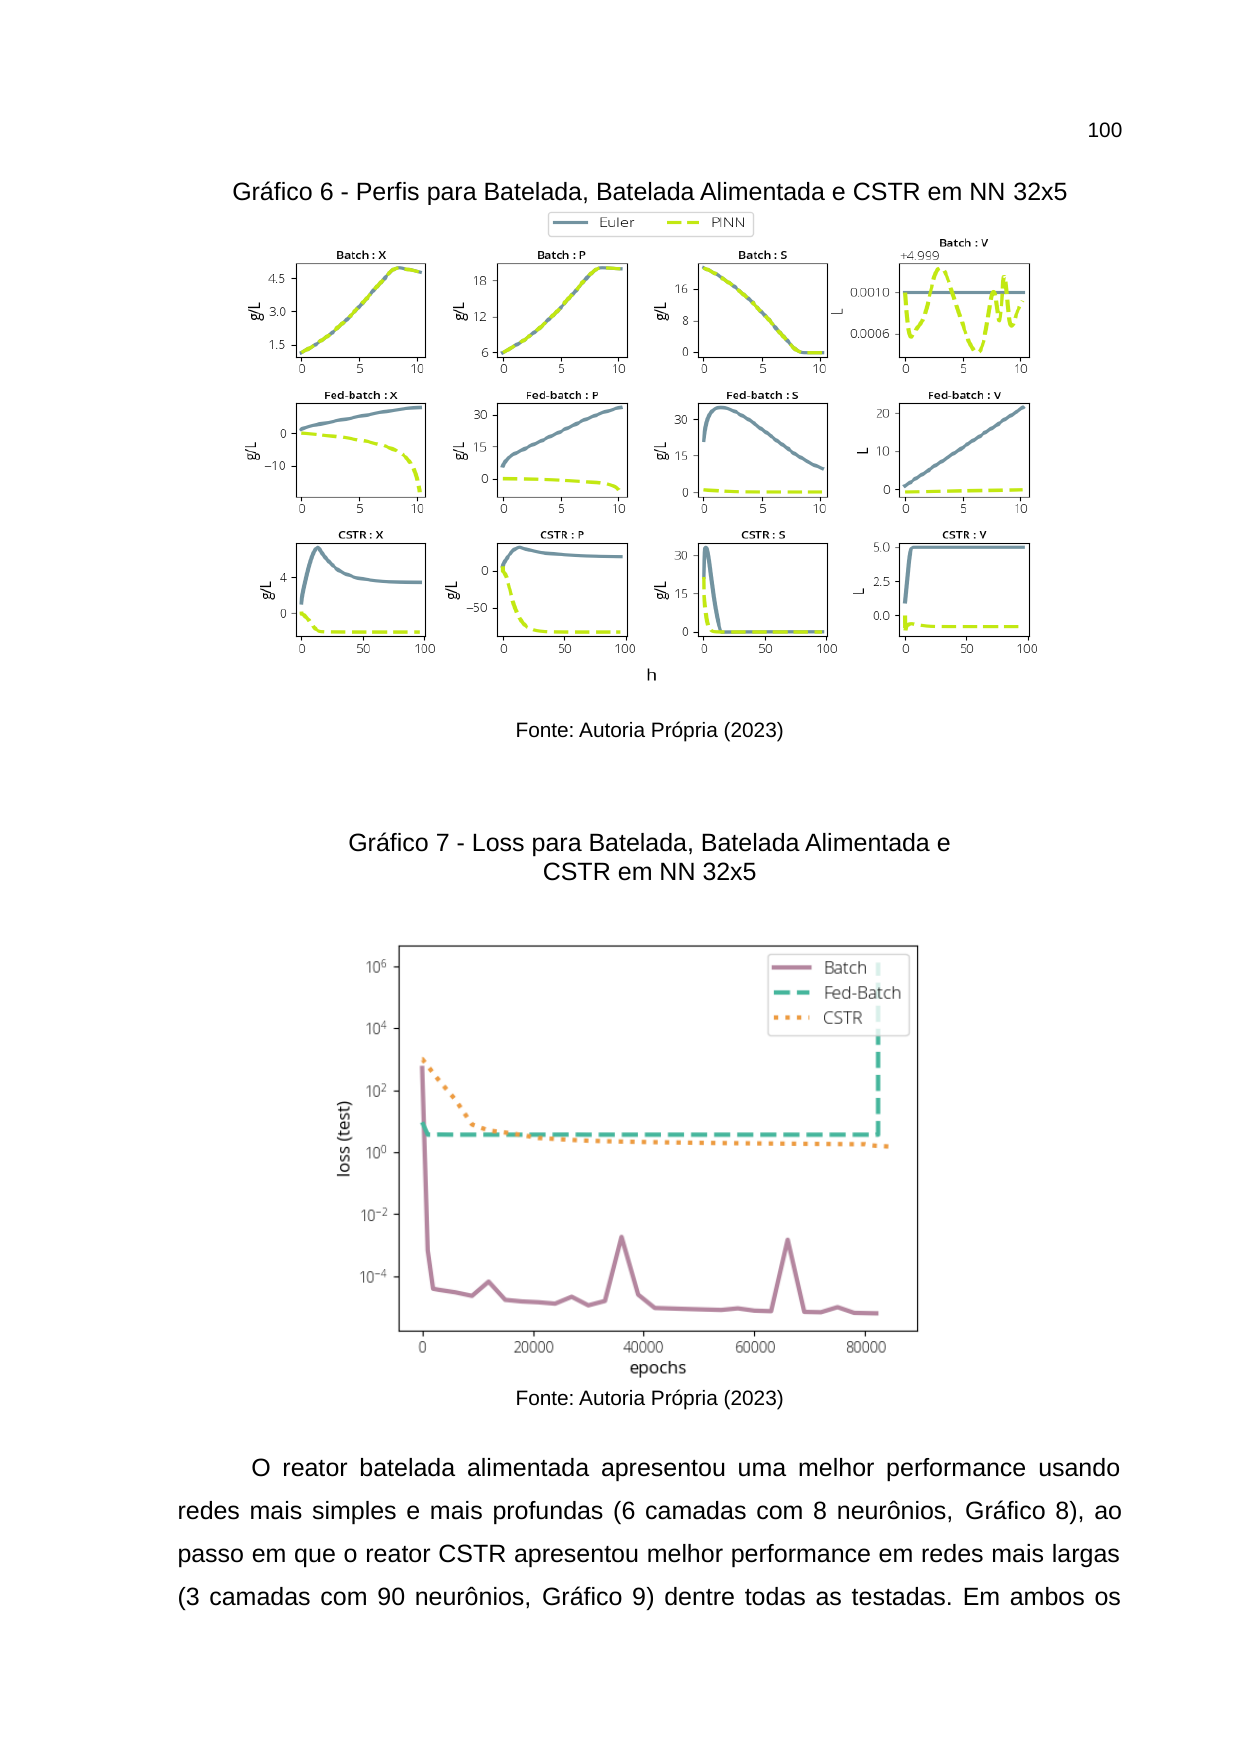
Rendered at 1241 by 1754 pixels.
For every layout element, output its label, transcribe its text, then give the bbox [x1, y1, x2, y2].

text O reator batelada alimentada apresentou uma melhor performance usando redes mais simples e mais profundas (6 camadas com 8 neurônios, Gráfico 8), ao passo em que o reator CSTR apresentou melhor performance em redes mais largas (3 camadas com 90 neurônios, Gráfico 9) dentre todas as testadas. Em ambos os [177, 1453, 1122, 1611]
text Gráfico 6 - Perfis para Batelada, Batelada Alimentada e CSTR em NN 32x5 [177, 177, 1122, 205]
picture [315, 885, 984, 1386]
text Fonte: Autoria Própria (2023) [177, 717, 1122, 741]
picture [177, 205, 1123, 689]
text Gráfico 7 - Loss para Batelada, Batelada Alimentada e CSTR em NN 32x5 [316, 828, 983, 885]
text Fonte: Autoria Própria (2023) [177, 1386, 1122, 1410]
